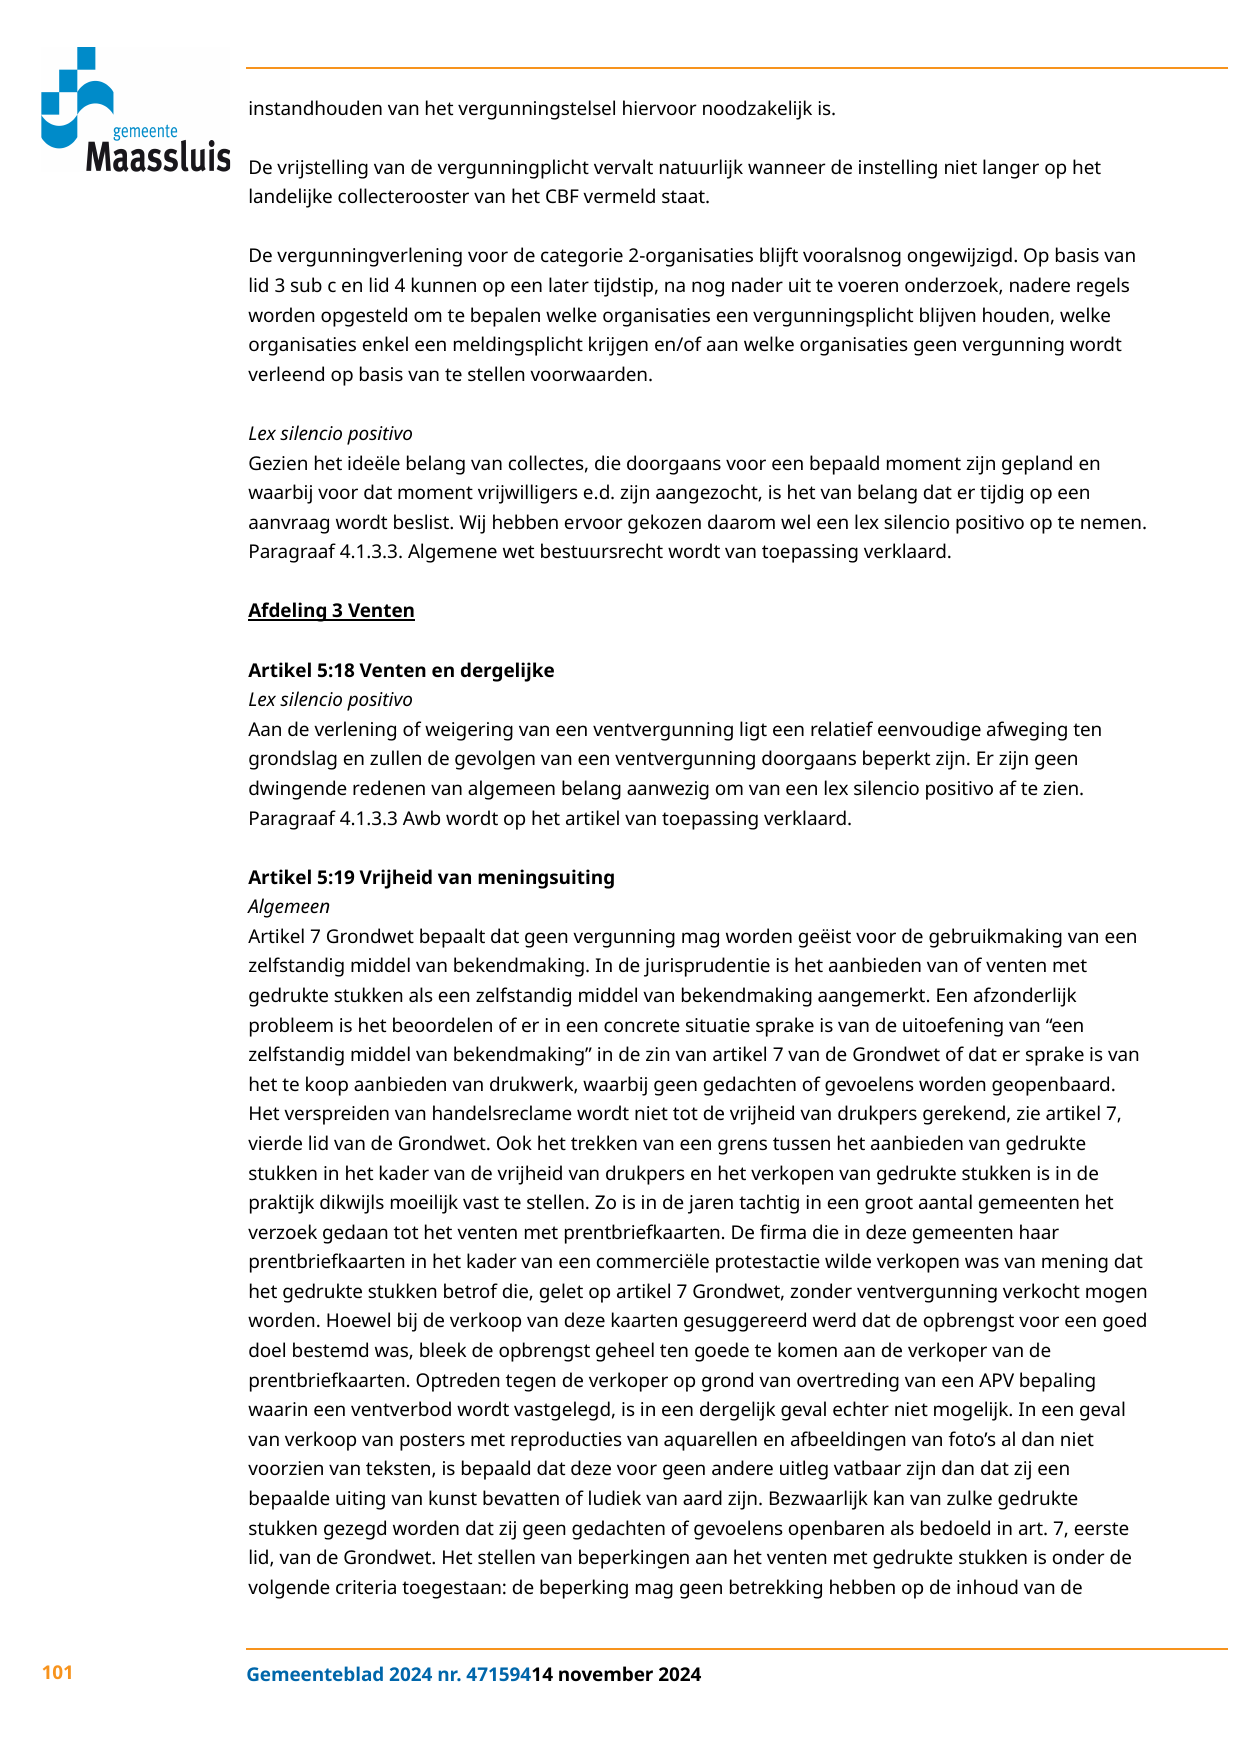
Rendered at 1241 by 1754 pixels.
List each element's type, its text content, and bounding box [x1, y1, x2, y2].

text Algemeen [248, 893, 1152, 919]
picture [41, 47, 231, 172]
text Artikel 5:19 Vrijheid van meningsuiting [248, 864, 1152, 890]
text instandhouden van het vergunningstelsel hiervoor noodzakelijk is. [248, 95, 1152, 121]
text Artikel 7 Grondwet bepaalt dat geen vergunning mag worden geëist voor de gebruikmaking van een zelfstandig middel van bekendmaking. In de jurisprudentie is het aanbieden van of venten met gedrukte stukken als een zelfstandig middel van bekendmaking aangemerkt. Een afzonderlijk probleem is het beoordelen of er in een concrete situatie sprake is van de uitoefening van “een zelfstandig middel van bekendmaking” in de zin van artikel 7 van de Grondwet of dat er sprake is van het te koop aanbieden van drukwerk, waarbij geen gedachten of gevoelens worden geopenbaard. Het verspreiden van handelsreclame wordt niet tot de vrijheid van drukpers gerekend, zie artikel 7, vierde lid van de Grondwet. Ook het trekken van een grens tussen het aanbieden van gedrukte stukken in het kader van de vrijheid van drukpers en het verkopen van gedrukte stukken is in de praktijk dikwijls moeilijk vast te stellen. Zo is in de jaren tachtig in een groot aantal gemeenten het verzoek gedaan tot het venten met prentbriefkaarten. De firma die in deze gemeenten haar prentbriefkaarten in het kader van een commerciële protestactie wilde verkopen was van mening dat het gedrukte stukken betrof die, gelet op artikel 7 Grondwet, zonder ventvergunning verkocht mogen worden. Hoewel bij de verkoop van deze kaarten gesuggereerd werd dat de opbrengst voor een goed doel bestemd was, bleek de opbrengst geheel ten goede te komen aan de verkoper van de prentbriefkaarten. Optreden tegen de verkoper op grond van overtreding van een APV bepaling waarin een ventverbod wordt vastgelegd, is in een dergelijk geval echter niet mogelijk. In een geval van verkoop van posters met reproducties van aquarellen en afbeeldingen van foto’s al dan niet voorzien van teksten, is bepaald dat deze voor geen andere uitleg vatbaar zijn dan dat zij een bepaalde uiting van kunst bevatten of ludiek van aard zijn. Bezwaarlijk kan van zulke gedrukte stukken gezegd worden dat zij geen gedachten of gevoelens openbaren als bedoeld in art. 7, eerste lid, van de Grondwet. Het stellen van beperkingen aan het venten met gedrukte stukken is onder de volgende criteria toegestaan: de beperking mag geen betrekking hebben op de inhoud van de [248, 923, 1152, 1600]
text Lex silencio positivo [248, 686, 1152, 712]
text Afdeling 3 Venten [248, 598, 1152, 623]
text De vrijstelling van de vergunningplicht vervalt natuurlijk wanneer de instelling niet langer op het landelijke collecterooster van het CBF vermeld staat. [248, 154, 1152, 209]
picture [41, 47, 77, 92]
text Gezien het ideële belang van collectes, die doorgaans voor een bepaald moment zijn gepland en waarbij voor dat moment vrijwilligers e.d. zijn aangezocht, is het van belang dat er tijdig op een aanvraag wordt beslist. Wij hebben ervoor gekozen daarom wel een lex silencio positivo op te nemen. Paragraaf 4.1.3.3. Algemene wet bestuursrecht wordt van toepassing verklaard. [248, 450, 1152, 564]
text Artikel 5:18 Venten en dergelijke [248, 657, 1152, 683]
text Aan de verlening of weigering van een ventvergunning ligt een relatief eenvoudige afweging ten grondslag en zullen de gevolgen van een ventvergunning doorgaans beperkt zijn. Er zijn geen dwingende redenen van algemeen belang aanwezig om van een lex silencio positivo af te zien. Paragraaf 4.1.3.3 Awb wordt op het artikel van toepassing verklaard. [248, 716, 1152, 831]
text Lex silencio positivo [248, 420, 1152, 446]
text De vergunningverlening voor de categorie 2-organisaties blijft vooralsnog ongewijzigd. Op basis van lid 3 sub c en lid 4 kunnen op een later tijdstip, na nog nader uit te voeren onderzoek, nadere regels worden opgesteld om te bepalen welke organisaties een vergunningsplicht blijven houden, welke organisaties enkel een meldingsplicht krijgen en/of aan welke organisaties geen vergunning wordt verleend op basis van te stellen voorwaarden. [248, 243, 1152, 387]
